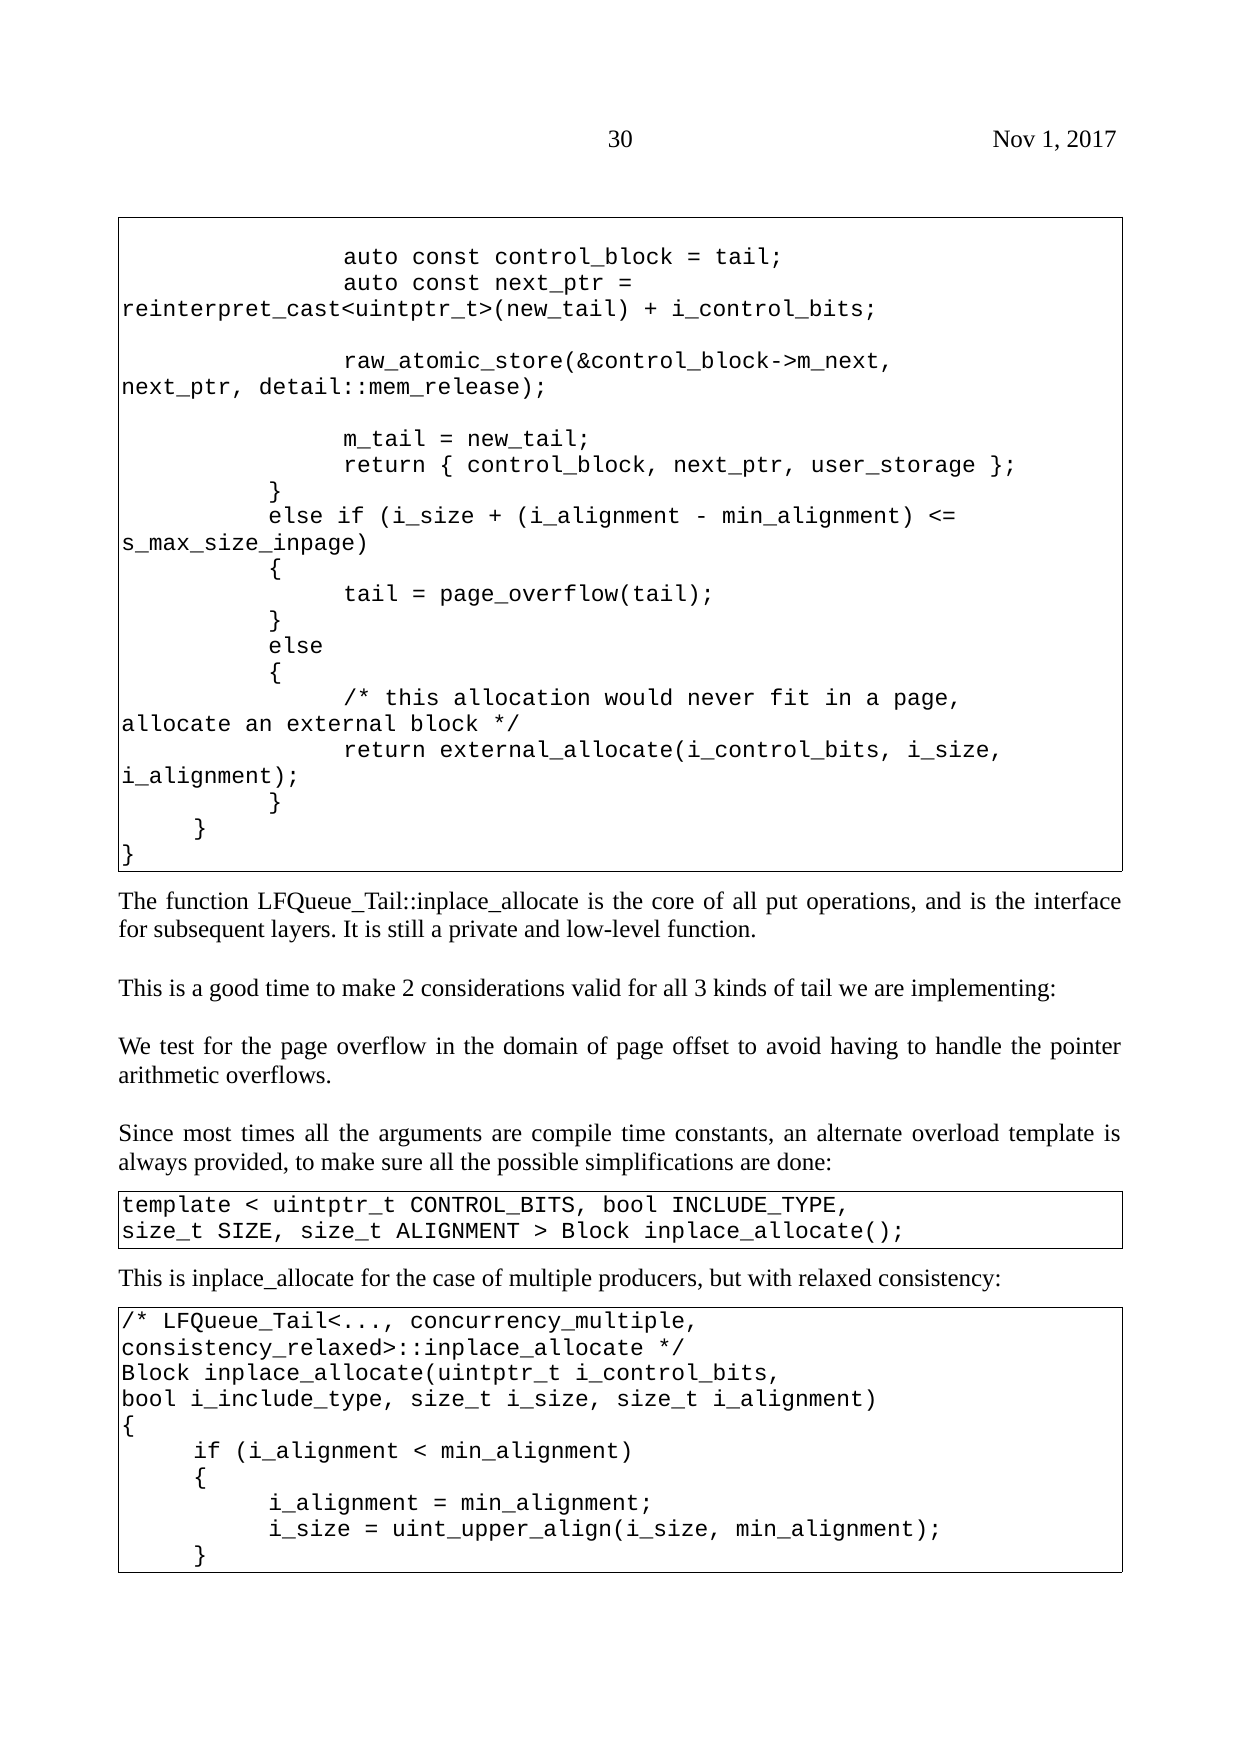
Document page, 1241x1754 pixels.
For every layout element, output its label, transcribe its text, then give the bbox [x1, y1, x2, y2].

text else if (i_size + (i_alignment - min_alignment) <= s_max_size_inpage) [119, 502, 1122, 554]
text else [119, 632, 1122, 657]
text } [119, 1540, 1122, 1572]
text size_t SIZE, size_t ALIGNMENT > Block inplace_allocate(); [119, 1217, 1122, 1248]
text Block inplace_allocate(uintptr_t i_control_bits, [119, 1359, 1122, 1385]
text } [119, 839, 1122, 871]
text } [119, 813, 1122, 839]
text template < uintptr_t CONTROL_BITS, bool INCLUDE_TYPE, [119, 1192, 1122, 1217]
text consistency_relaxed>::inplace_allocate */ [119, 1333, 1122, 1359]
text { [119, 1462, 1122, 1488]
text auto const control_block = tail; [119, 242, 1122, 268]
text /* this allocation would never fit in a page, [119, 683, 1122, 709]
text raw_atomic_store(&control_block->m_next, [119, 346, 1122, 372]
text } [119, 787, 1122, 813]
text tail = page_overflow(tail); [119, 580, 1122, 606]
text m_tail = new_tail; [119, 424, 1122, 450]
text } [119, 476, 1122, 502]
text return { control_block, next_ptr, user_storage }; [119, 450, 1122, 476]
text if (i_alignment < min_alignment) [119, 1437, 1122, 1462]
text This is a good time to make 2 considerations valid for all 3 kinds of tail we are implementing: [118, 973, 1122, 1002]
text } [119, 606, 1122, 632]
text i_size = uint_upper_align(i_size, min_alignment); [119, 1514, 1122, 1540]
text This is inplace_allocate for the case of multiple producers, but with relaxed consistency: [118, 1263, 1122, 1292]
text reinterpret_cast<uintptr_t>(new_tail) + i_control_bits; [119, 294, 1122, 323]
text { [119, 1411, 1122, 1437]
text Since most times all the arguments are compile time constants, an alternate overload template is always provided, to make sure all the possible simplifications are done: [118, 1118, 1122, 1176]
text The function LFQueue_Tail::inplace_allocate is the core of all put operations, and is the interface for subsequent layers. It is still a private and low-level function. [118, 886, 1122, 943]
text return external_allocate(i_control_bits, i_size, i_alignment); [119, 735, 1122, 787]
text auto const next_ptr = [119, 268, 1122, 294]
text next_ptr, detail::mem_release); [119, 372, 1122, 401]
text { [119, 554, 1122, 580]
text We test for the page overflow in the domain of page offset to avoid having to handle the pointer arithmetic overflows. [118, 1031, 1122, 1089]
text /* LFQueue_Tail<..., concurrency_multiple, [119, 1308, 1122, 1333]
text allocate an external block */ [119, 709, 1122, 735]
text bool i_include_type, size_t i_size, size_t i_alignment) [119, 1385, 1122, 1411]
text { [119, 657, 1122, 683]
text i_alignment = min_alignment; [119, 1488, 1122, 1514]
